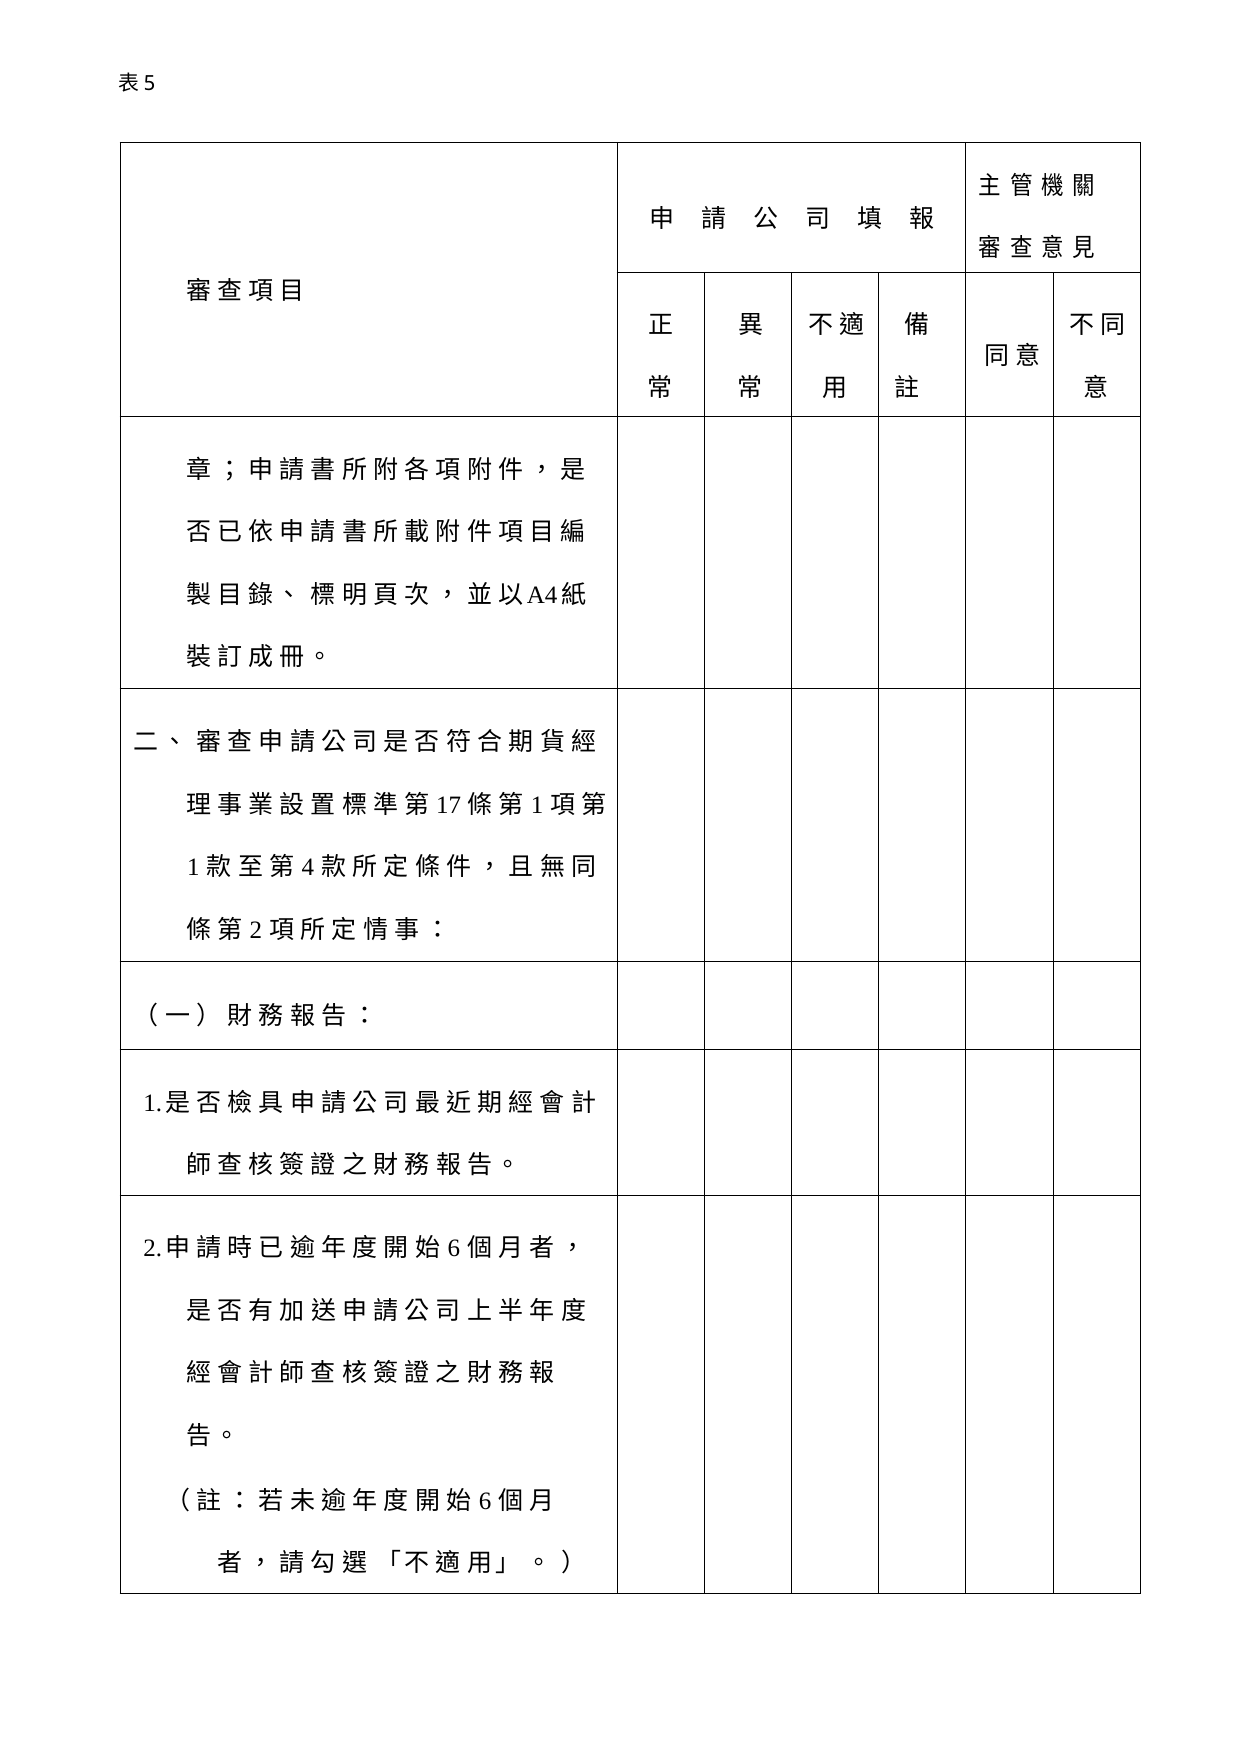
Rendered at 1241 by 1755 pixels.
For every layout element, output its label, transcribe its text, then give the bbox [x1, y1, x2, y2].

table_cell [618, 962, 704, 1048]
table_cell [705, 1196, 791, 1593]
table_cell [618, 1050, 704, 1194]
table_header 審查項目 [121, 143, 617, 416]
table_cell 備 註 [879, 273, 965, 416]
table_cell 二、審查申請公司是否符合期貨經理事業設置標準第17條第1項第1款至第4款所定條件，且無同條第2項所定情事： [121, 689, 617, 961]
table_cell [1054, 689, 1140, 961]
table_cell [879, 1196, 965, 1593]
table_cell [792, 689, 878, 961]
table_cell 不適用 [792, 273, 878, 416]
table_cell [966, 1050, 1053, 1194]
table_cell 章；申請書所附各項附件，是否已依申請書所載附件項目編製目錄、標明頁次，並以A4紙裝訂成冊。 [121, 417, 617, 688]
table_cell [1054, 417, 1140, 688]
table_cell 1.是否檢具申請公司最近期經會計師查核簽證之財務報告。 [121, 1050, 617, 1194]
table_cell 不同意 [1054, 273, 1140, 416]
table_cell [879, 1050, 965, 1194]
table_cell [1054, 1196, 1140, 1593]
table_cell [705, 417, 791, 688]
table_cell [966, 417, 1053, 688]
table_cell [879, 417, 965, 688]
table_cell [618, 417, 704, 688]
table_cell [792, 1050, 878, 1194]
table_cell 同意 [966, 273, 1053, 416]
table_cell [1054, 1050, 1140, 1194]
table_cell [705, 962, 791, 1048]
table_cell [792, 417, 878, 688]
table_cell [792, 1196, 878, 1593]
table_cell 2.申請時已逾年度開始6個月者，是否有加送申請公司上半年度經會計師查核簽證之財務報告。 （註：若未逾年度開始6個月者，請勾選「不適用」。） [121, 1196, 617, 1593]
table_cell [618, 1196, 704, 1593]
table_cell [705, 689, 791, 961]
table_cell [966, 689, 1053, 961]
table_cell [966, 1196, 1053, 1593]
table_cell 正 常 [618, 273, 704, 416]
table_cell 異 常 [705, 273, 791, 416]
table_cell [618, 689, 704, 961]
table_header 申 請 公 司 填 報 [618, 143, 965, 272]
table_header 主管機關 審查意見 [966, 143, 1140, 272]
table_cell [966, 962, 1053, 1048]
table_cell （一）財務報告： [121, 962, 617, 1048]
table_cell [879, 689, 965, 961]
table_cell [792, 962, 878, 1048]
table_cell [1054, 962, 1140, 1048]
table_cell [705, 1050, 791, 1194]
table_cell [879, 962, 965, 1048]
